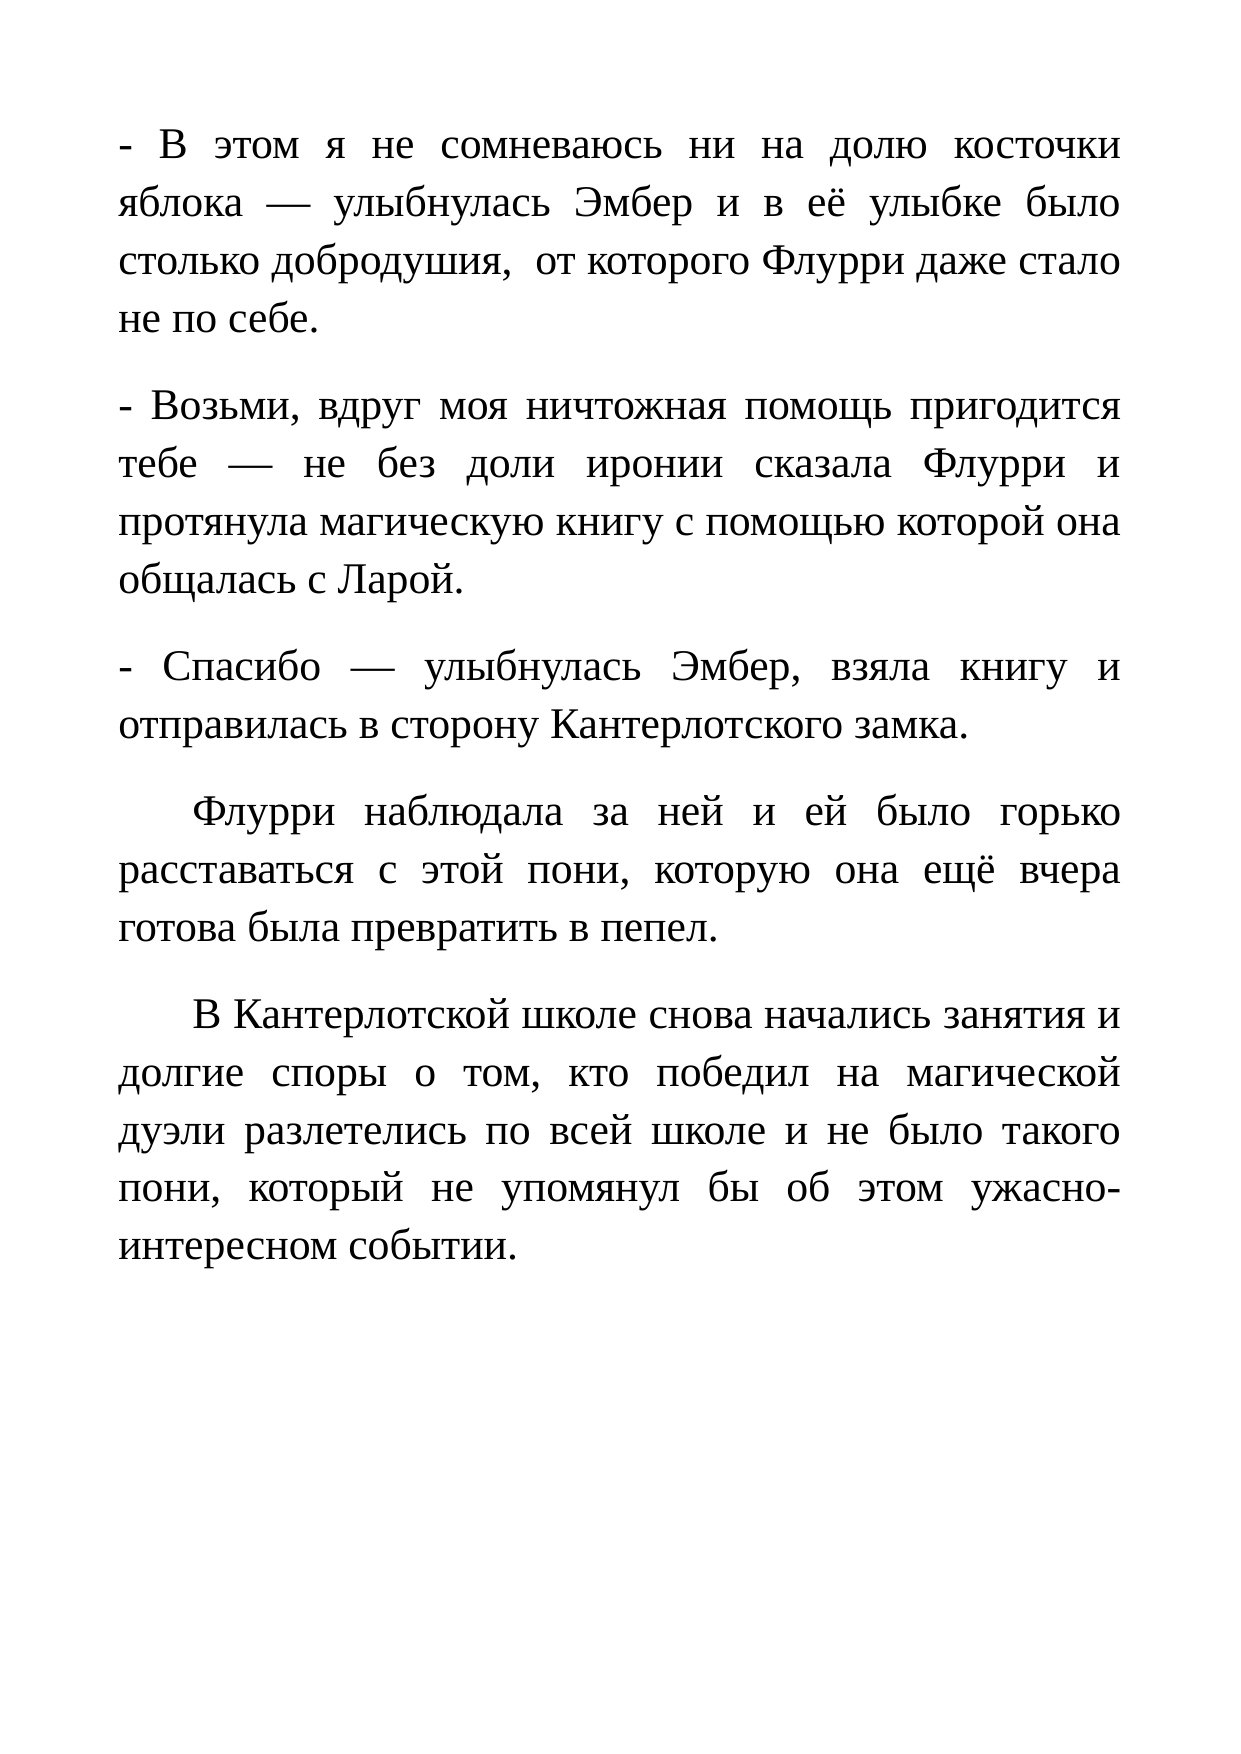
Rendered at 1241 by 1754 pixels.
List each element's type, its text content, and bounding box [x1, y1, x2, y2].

text - Спасибо — улыбнулась Эмбер, взяла книгу и отправилась в сторону Кантерлотского замка. [118, 639, 1122, 748]
text - В этом я не сомневаюсь ни на долю косточки яблока — улыбнулась Эмбер и в её улыбке было столько добродушия, от которого Флурри даже стало не по себе. [118, 118, 1122, 342]
text В Кантерлотcкой школе снова начались занятия и долгие споры о том, кто победил на магической дуэли разлетелись по всей школе и не было такого пони, который не упомянул бы об этом ужасно-интересном событии. [118, 988, 1122, 1269]
text - Возьми, вдруг моя ничтожная помощь пригодится тебе — не без доли иронии сказала Флурри и протянула магическую книгу с помощью которой она общалась с Ларой. [118, 379, 1122, 603]
text Флурри наблюдала за ней и ей было горько расставаться с этой пони, которую она ещё вчера готова была превратить в пепел. [118, 785, 1122, 951]
